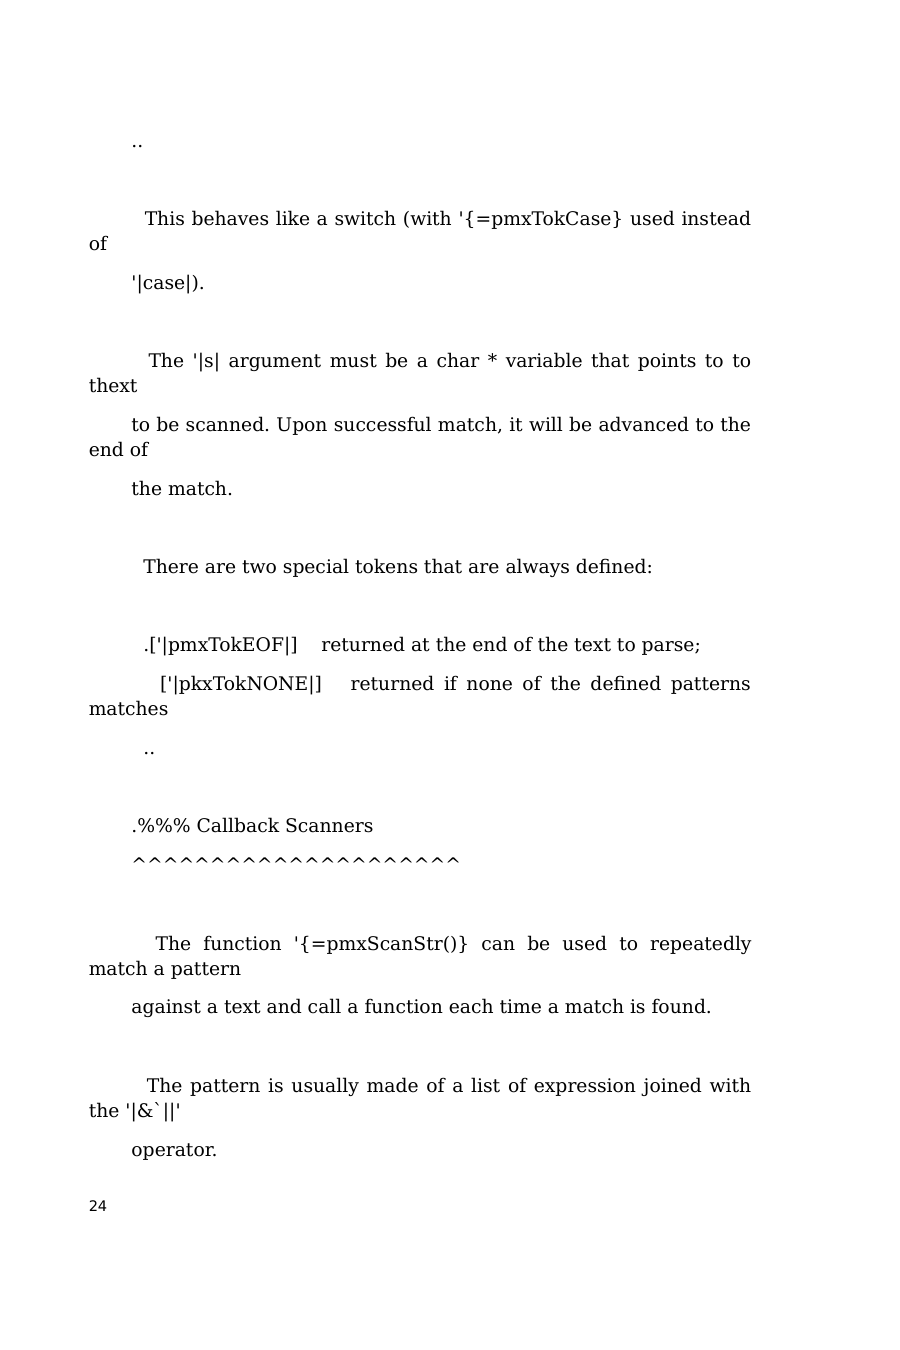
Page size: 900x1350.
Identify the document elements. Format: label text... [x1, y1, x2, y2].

text ['|pkxTokNONE|] returned if none of the defined patterns matches [88, 673, 752, 720]
text .['|pmxTokEOF|] returned at the end of the text to parse; [88, 634, 752, 656]
text The function '{=pmxScanStr()} can be used to repeatedly match a pattern [88, 933, 752, 979]
text .. [88, 737, 752, 759]
text against a text and call a function each time a match is found. [88, 997, 752, 1018]
text '|case|). [88, 272, 752, 294]
text There are two special tokens that are always defined: [88, 556, 752, 578]
text The '|s| argument must be a char * variable that points to to thext [88, 350, 752, 397]
text The pattern is usually made of a list of expression joined with the '|&`||' [88, 1075, 752, 1121]
text to be scanned. Upon successful match, it will be advanced to the end of [88, 414, 752, 461]
text ^^^^^^^^^^^^^^^^^^^^^ [88, 854, 752, 876]
text This behaves like a switch (with '{=pmxTokCase} used instead of [88, 208, 752, 255]
text operator. [88, 1139, 752, 1161]
text the match. [88, 478, 752, 500]
text .. [88, 130, 752, 152]
text .%%% Callback Scanners [88, 815, 752, 837]
